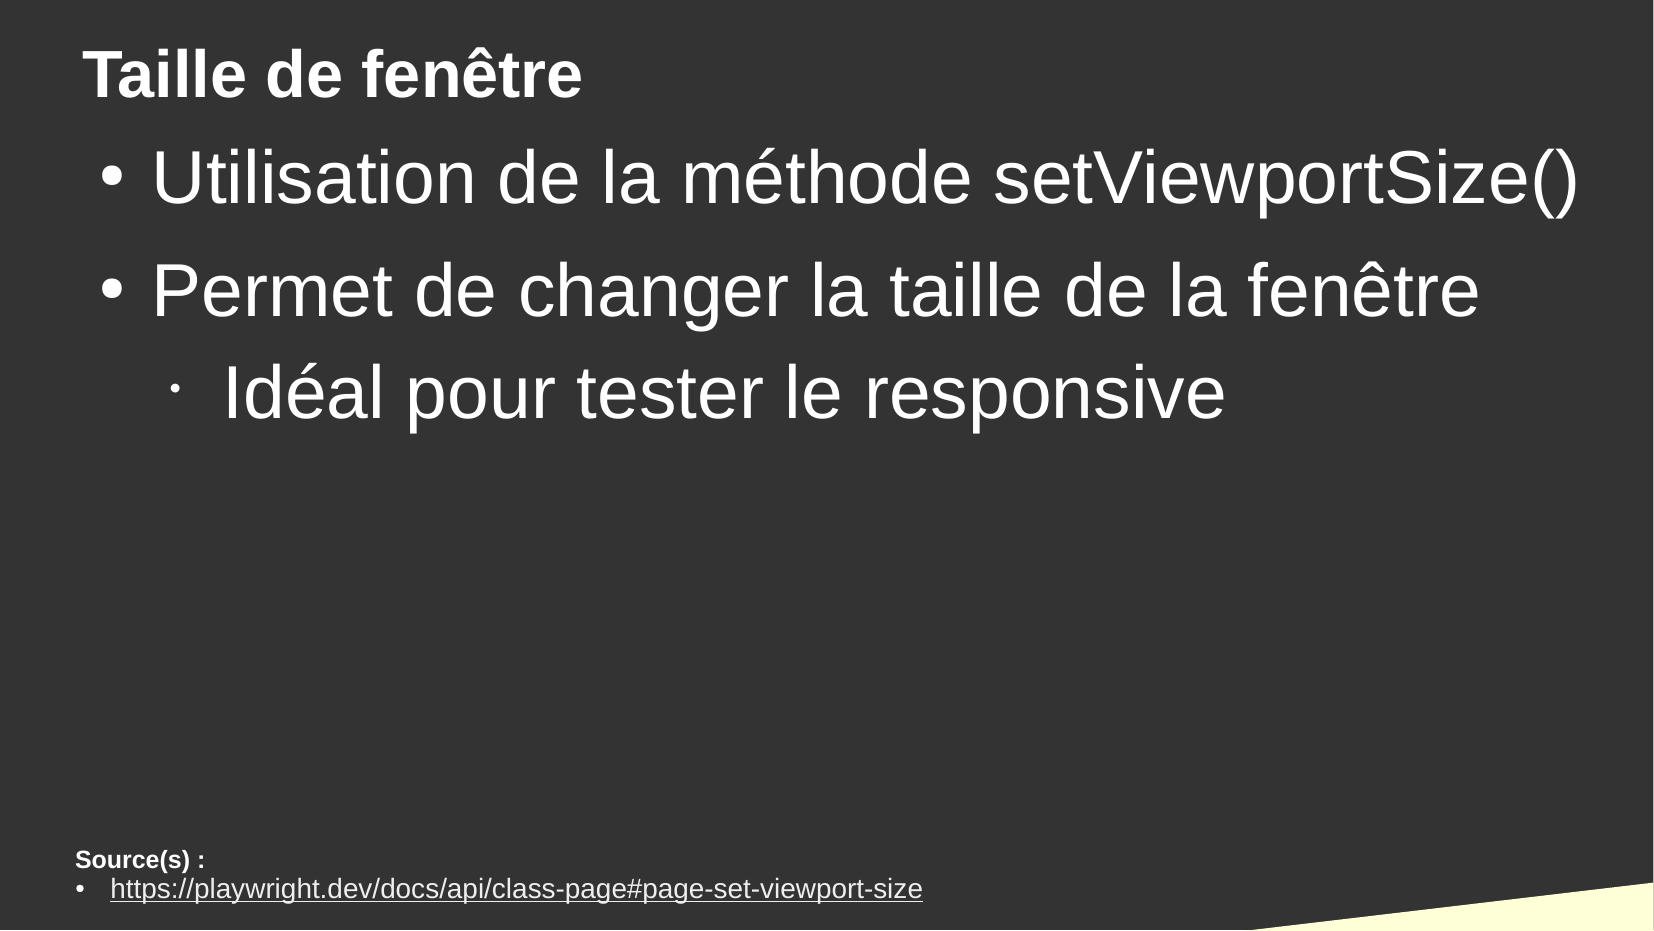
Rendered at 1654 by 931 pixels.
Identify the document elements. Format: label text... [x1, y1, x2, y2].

title Taille de fenêtre [82, 37, 1571, 112]
text_box [1243, 882, 1654, 931]
text_box Source(s) : https://playwright.dev/docs/api/class-page#page-set-viewport-size [60, 826, 1546, 913]
list Utilisation de la méthode setViewportSize() Permet de changer la taille de la fenêtre Idéal pour tester le responsive [80, 135, 1619, 721]
